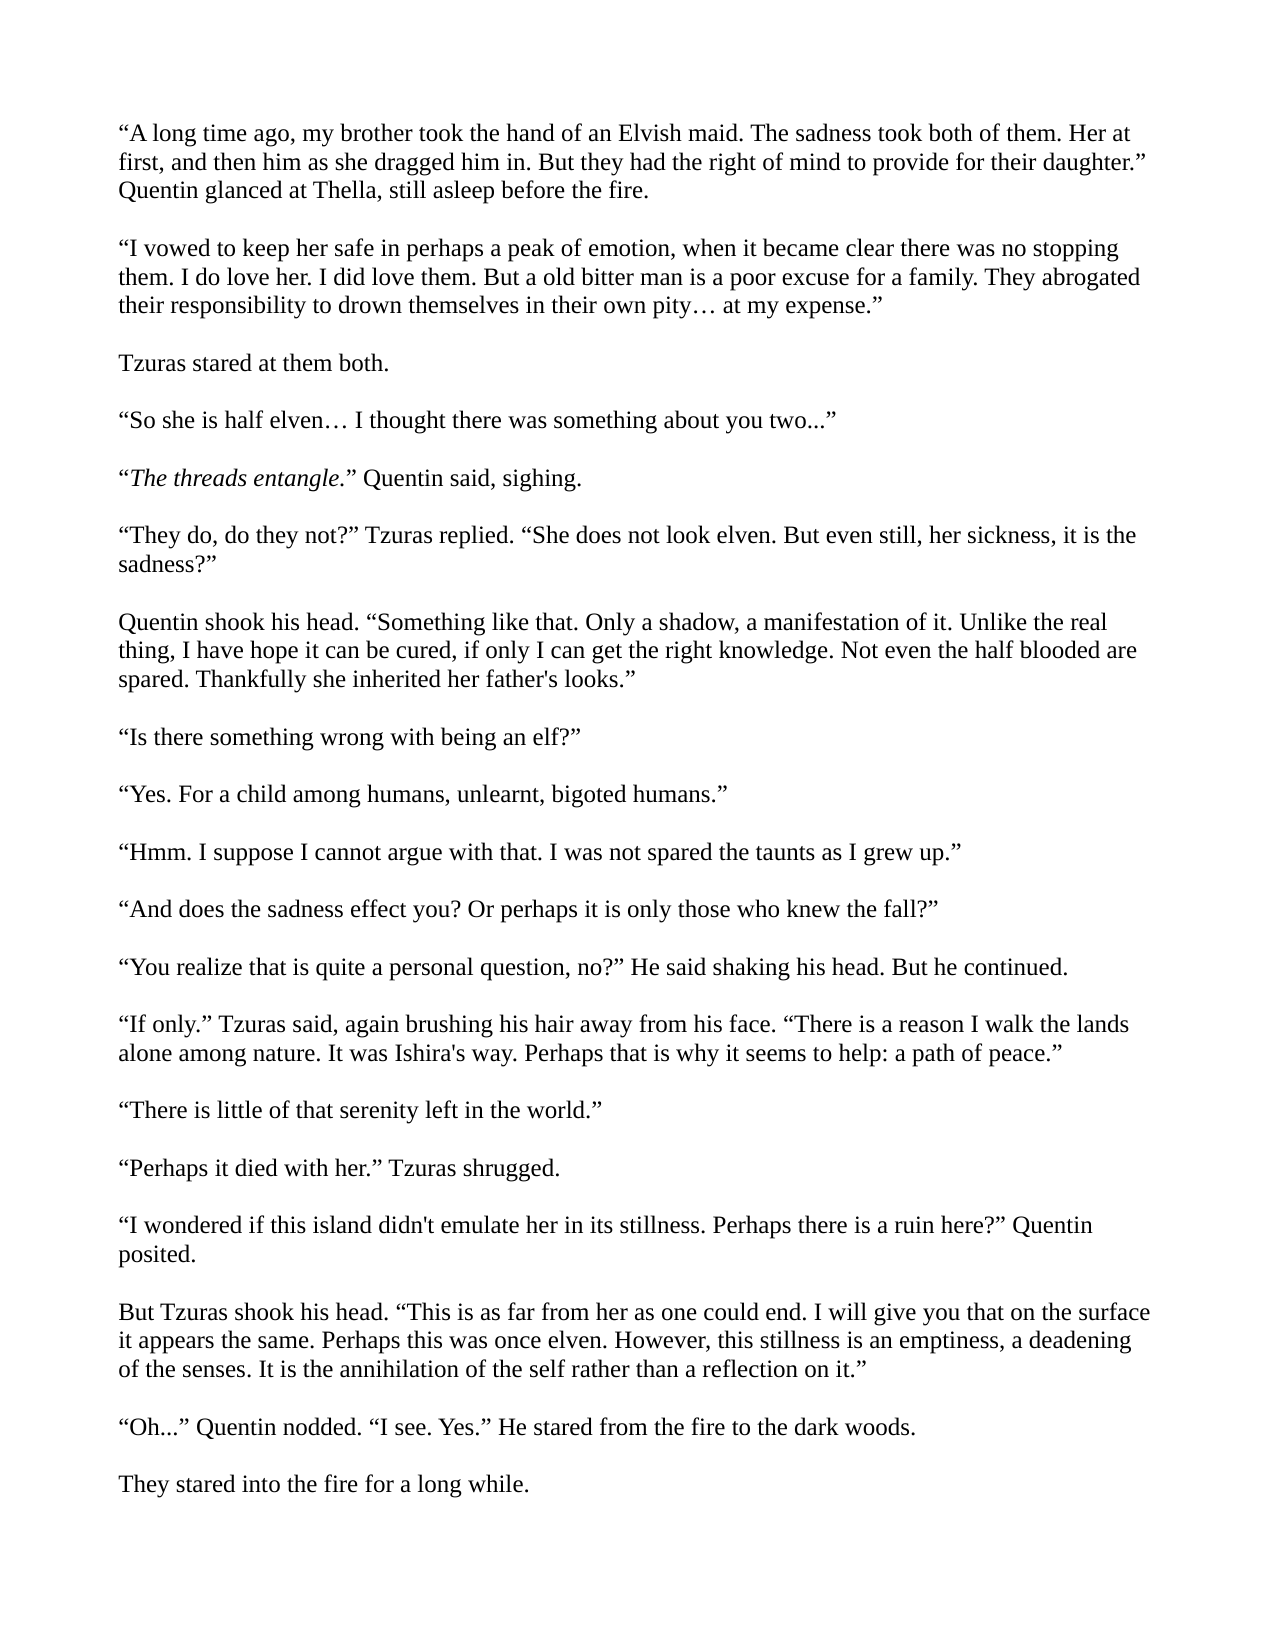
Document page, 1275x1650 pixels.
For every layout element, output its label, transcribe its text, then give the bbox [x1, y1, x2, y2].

text “I vowed to keep her safe in perhaps a peak of emotion, when it became clear there was no stopping them. I do love her. I did love them. But a old bitter man is a poor excuse for a family. They abrogated their responsibility to drown themselves in their own pity… at my expense.” [118, 233, 1157, 319]
text “So she is half elven… I thought there was something about you two...” [118, 406, 1157, 434]
text “Hmm. I suppose I cannot argue with that. I was not spared the taunts as I grew up.” [118, 837, 1157, 866]
text “They do, do they not?” Tzuras replied. “She does not look elven. But even still, her sickness, it is the sadness?” [118, 521, 1157, 578]
text “The threads entangle.” Quentin said, sighing. [118, 463, 1157, 492]
text “And does the sadness effect you? Or perhaps it is only those who knew the fall?” [118, 894, 1157, 923]
text “Oh...” Quentin nodded. “I see. Yes.” He stared from the fire to the dark woods. [118, 1412, 1157, 1441]
text They stared into the fire for a long while. [118, 1469, 1157, 1498]
text “I wondered if this island didn't emulate her in its stillness. Perhaps there is a ruin here?” Quentin posited. [118, 1211, 1157, 1268]
text Tzuras stared at them both. [118, 348, 1157, 377]
text “Perhaps it died with her.” Tzuras shrugged. [118, 1153, 1157, 1182]
text “There is little of that serenity left in the world.” [118, 1096, 1157, 1124]
text Quentin shook his head. “Something like that. Only a shadow, a manifestation of it. Unlike the real thing, I have hope it can be cured, if only I can get the right knowledge. Not even the half blooded are spared. Thankfully she inherited her father's looks.” [118, 607, 1157, 693]
text “You realize that is quite a personal question, no?” He said shaking his head. But he continued. [118, 952, 1157, 981]
text “If only.” Tzuras said, again brushing his hair away from his face. “There is a reason I walk the lands alone among nature. It was Ishira's way. Perhaps that is why it seems to help: a path of peace.” [118, 1009, 1157, 1067]
text “Is there something wrong with being an elf?” [118, 722, 1157, 751]
text But Tzuras shook his head. “This is as far from her as one could end. I will give you that on the surface it appears the same. Perhaps this was once elven. However, this stillness is an emptiness, a deadening of the senses. It is the annihilation of the self rather than a reflection on it.” [118, 1297, 1157, 1383]
text “A long time ago, my brother took the hand of an Elvish maid. The sadness took both of them. Her at first, and then him as she dragged him in. But they had the right of mind to provide for their daughter.” Quentin glanced at Thella, still asleep before the fire. [118, 118, 1157, 204]
text “Yes. For a child among humans, unlearnt, bigoted humans.” [118, 779, 1157, 808]
